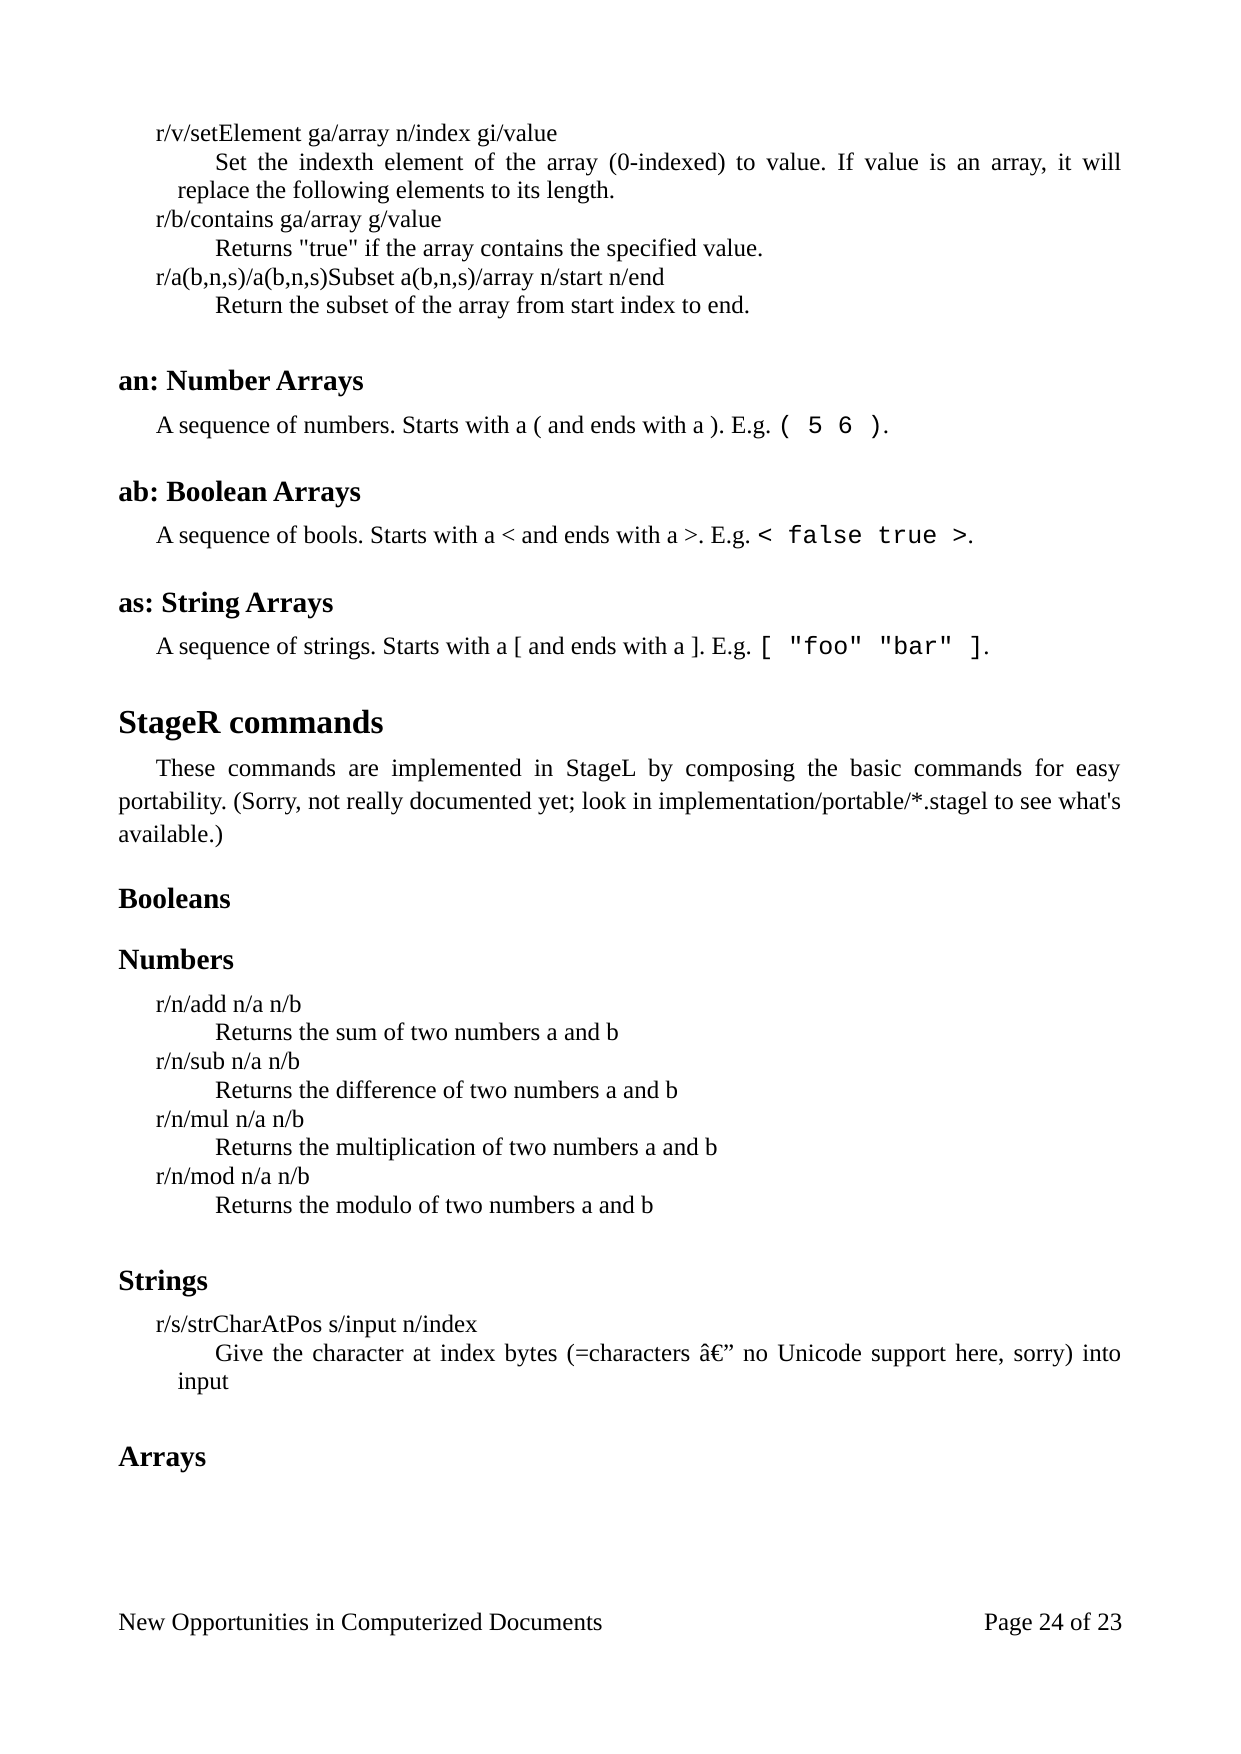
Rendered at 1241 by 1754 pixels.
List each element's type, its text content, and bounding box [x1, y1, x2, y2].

subtitle ab: Boolean Arrays [118, 474, 1122, 508]
list Return the subset of the array from start index to end. [177, 291, 1122, 319]
subtitle r/a(b,n,s)/a(b,n,s)Subset a(b,n,s)/array n/start n/end [118, 262, 1122, 291]
subtitle Booleans [118, 882, 1122, 915]
subtitle r/v/setElement ga/array n/index gi/value [118, 118, 1122, 147]
list Returns the sum of two numbers a and b [177, 1017, 1122, 1046]
list Returns the difference of two numbers a and b [177, 1075, 1122, 1104]
subtitle StageR commands [118, 702, 1122, 741]
subtitle as: String Arrays [118, 585, 1122, 619]
subtitle r/n/add n/a n/b [118, 989, 1122, 1017]
subtitle Strings [118, 1263, 1122, 1296]
text A sequence of bools. Starts with a < and ends with a >. E.g. < false true >. [118, 521, 1122, 551]
text A sequence of numbers. Starts with a ( and ends with a ). E.g. ( 5 6 ). [118, 410, 1122, 441]
list Returns the modulo of two numbers a and b [177, 1190, 1122, 1219]
subtitle Numbers [118, 942, 1122, 976]
subtitle r/n/sub n/a n/b [118, 1046, 1122, 1075]
subtitle r/b/contains ga/array g/value [118, 204, 1122, 233]
list Give the character at index bytes (=characters â€” no Unicode support here, sorry) into input [177, 1338, 1122, 1395]
list Set the indexth element of the array (0-indexed) to value. If value is an array, it will replace the following elements to its length. [177, 147, 1122, 204]
subtitle r/n/mul n/a n/b [118, 1104, 1122, 1132]
list Returns the multiplication of two numbers a and b [177, 1132, 1122, 1161]
subtitle r/n/mod n/a n/b [118, 1161, 1122, 1190]
text A sequence of strings. Starts with a [ and ends with a ]. E.g. [ "foo" "bar" ]. [118, 631, 1122, 662]
subtitle an: Number Arrays [118, 363, 1122, 397]
subtitle r/s/strCharAtPos s/input n/index [118, 1309, 1122, 1338]
subtitle Arrays [118, 1439, 1122, 1473]
text These commands are implemented in StageL by composing the basic commands for easy portability. (Sorry, not really documented yet; look in implementation/portable/*.stagel to see what's available.) [118, 753, 1122, 848]
list Returns "true" if the array contains the specified value. [177, 233, 1122, 262]
